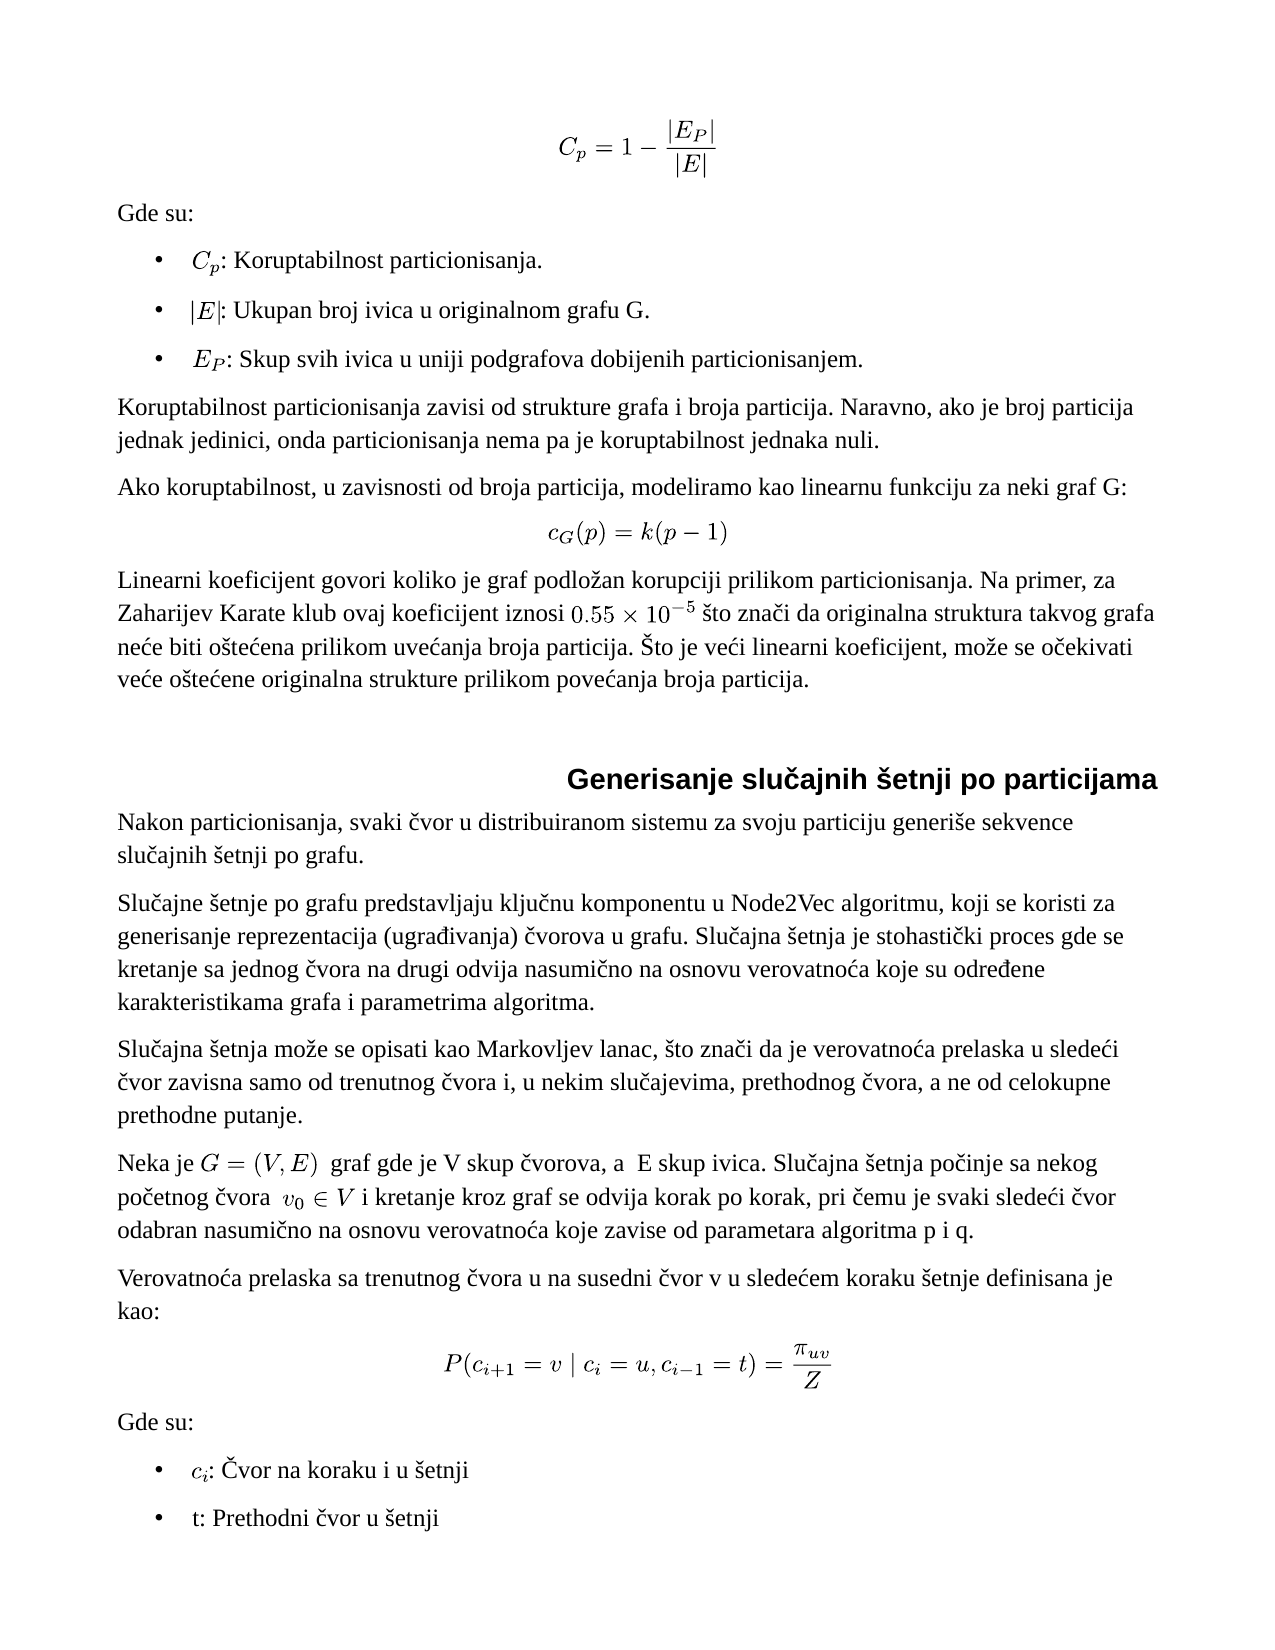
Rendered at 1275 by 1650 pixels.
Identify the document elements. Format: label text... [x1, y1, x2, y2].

text Verovatnoća prelaska sa trenutnog čvora u na susedni čvor v u sledećem koraku šetnje definisana je kao: [117, 1263, 1158, 1325]
text Gde su: [117, 1407, 1158, 1436]
text Slučajne šetnje po grafu predstavljaju ključnu komponentu u Node2Vec algoritmu, koji se koristi za generisanje reprezentacija (ugrađivanja) čvorova u grafu. Slučajna šetnja je stohastički proces gde se kretanje sa jednog čvora na drugi odvija nasumično na osnovu verovatnoća koje su određene karakteristikama grafa i parametrima algoritma. [117, 888, 1158, 1016]
text Gde su: [117, 198, 1158, 226]
text Nakon particionisanja, svaki čvor u distribuiranom sistemu za svoju particiju generiše sekvence slučajnih šetnji po grafu. [117, 807, 1158, 869]
list : Skup svih ivica u uniji podgrafova dobijenih particionisanjem. [154, 344, 1158, 373]
text Neka je graf gde je V skup čvorova, a E skup ivica. Slučajna šetnja počinje sa nekog početnog čvora i kretanje kroz graf se odvija korak po korak, pri čemu je svaki sledeći čvor odabran nasumično na osnovu verovatnoća koje zavise od parametara algoritma p i q. [117, 1148, 1158, 1244]
text Koruptabilnost particionisanja zavisi od strukture grafa i broja particija. Naravno, ako je broj particija jednak jedinici, onda particionisanja nema pa je koruptabilnost jednaka nuli. [117, 392, 1158, 453]
text Ako koruptabilnost, u zavisnosti od broja particija, modeliramo kao linearnu funkciju za neki graf G: [117, 472, 1158, 501]
list : Čvor na koraku i u šetnji [154, 1455, 1158, 1484]
text Slučajna šetnja može se opisati kao Markovljev lanac, što znači da je verovatnoća prelaska u sledeći čvor zavisna samo od trenutnog čvora i, u nekim slučajevima, prethodnog čvora, a ne od celokupne prethodne putanje. [117, 1034, 1158, 1129]
text Linearni koeficijent govori koliko je graf podložan korupciji prilikom particionisanja. Na primer, za Zaharijev Karate klub ovaj koeficijent iznosi što znači da originalna struktura takvog grafa neće biti oštećena prilikom uvećanja broja particija. Što je veći linearni koeficijent, može se očekivati veće oštećene originalna strukture prilikom povećanja broja particija. [117, 566, 1158, 693]
list t: Prethodni čvor u šetnji [154, 1503, 1158, 1531]
list : Ukupan broj ivica u originalnom grafu G. [154, 296, 1158, 325]
list : Koruptabilnost particionisanja. [154, 245, 1158, 277]
subtitle Generisanje slučajnih šetnji po particijama [117, 762, 1158, 795]
